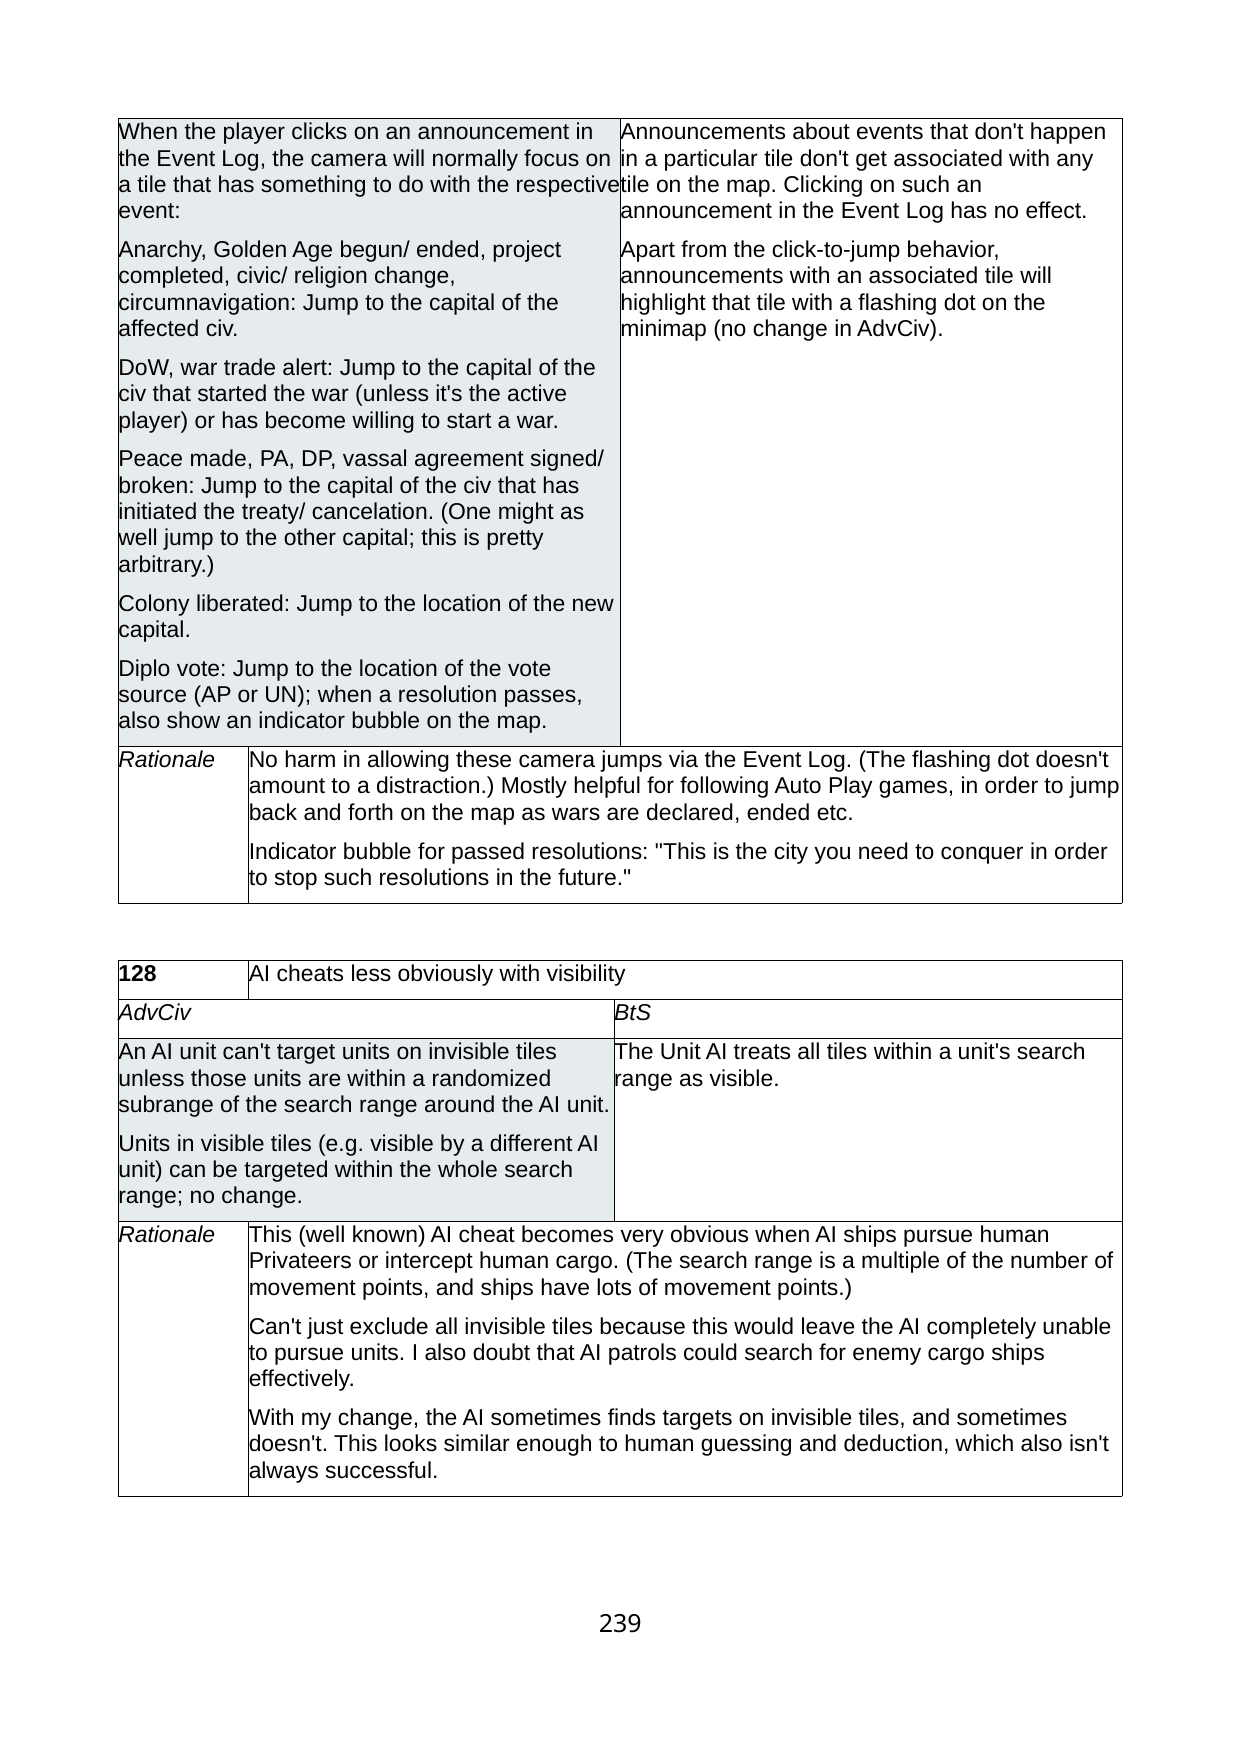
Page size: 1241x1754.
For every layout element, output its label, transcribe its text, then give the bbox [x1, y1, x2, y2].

table_cell BtS [615, 1000, 1122, 1038]
table_header AI cheats less obviously with visibility [249, 961, 1122, 999]
table_cell Rationale [119, 1222, 248, 1496]
table_cell AdvCiv [119, 1000, 614, 1038]
table_header 128 [119, 961, 248, 999]
table_cell An AI unit can't target units on invisible tiles unless those units are within a randomized subrange of the search range around the AI unit. Units in visible tiles (e.g. visible by a different AI unit) can be targeted within the whole search range; no change. [119, 1039, 614, 1221]
table_cell No harm in allowing these camera jumps via the Event Log. (The flashing dot doesn't amount to a distraction.) Mostly helpful for following Auto Play games, in order to jump back and forth on the map as wars are declared, ended etc. Indicator bubble for passed resolutions: "This is the city you need to conquer in order to stop such resolutions in the future." [249, 747, 1122, 903]
table_cell This (well known) AI cheat becomes very obvious when AI ships pursue human Privateers or intercept human cargo. (The search range is a multiple of the number of movement points, and ships have lots of movement points.) Can't just exclude all invisible tiles because this would leave the AI completely unable to pursue units. I also doubt that AI patrols could search for enemy cargo ships effectively. With my change, the AI sometimes finds targets on invisible tiles, and sometimes doesn't. This looks similar enough to human guessing and deduction, which also isn't always successful. [249, 1222, 1122, 1496]
table_cell Rationale [119, 747, 248, 903]
table_cell Announcements about events that don't happen in a particular tile don't get associated with any tile on the map. Clicking on such an announcement in the Event Log has no effect. Apart from the click-to-jump behavior, announcements with an associated tile will highlight that tile with a flashing dot on the minimap (no change in AdvCiv). [621, 119, 1122, 746]
table_cell When the player clicks on an announcement in the Event Log, the camera will normally focus on a tile that has something to do with the respective event: Anarchy, Golden Age begun/ ended, project completed, civic/ religion change, circumnavigation: Jump to the capital of the affected civ. DoW, war trade alert: Jump to the capital of the civ that started the war (unless it's the active player) or has become willing to start a war. Peace made, PA, DP, vassal agreement signed/ broken: Jump to the capital of the civ that has initiated the treaty/ cancelation. (One might as well jump to the other capital; this is pretty arbitrary.) Colony liberated: Jump to the location of the new capital. Diplo vote: Jump to the location of the vote source (AP or UN); when a resolution passes, also show an indicator bubble on the map. [119, 119, 620, 746]
table_cell The Unit AI treats all tiles within a unit's search range as visible. [615, 1039, 1122, 1221]
